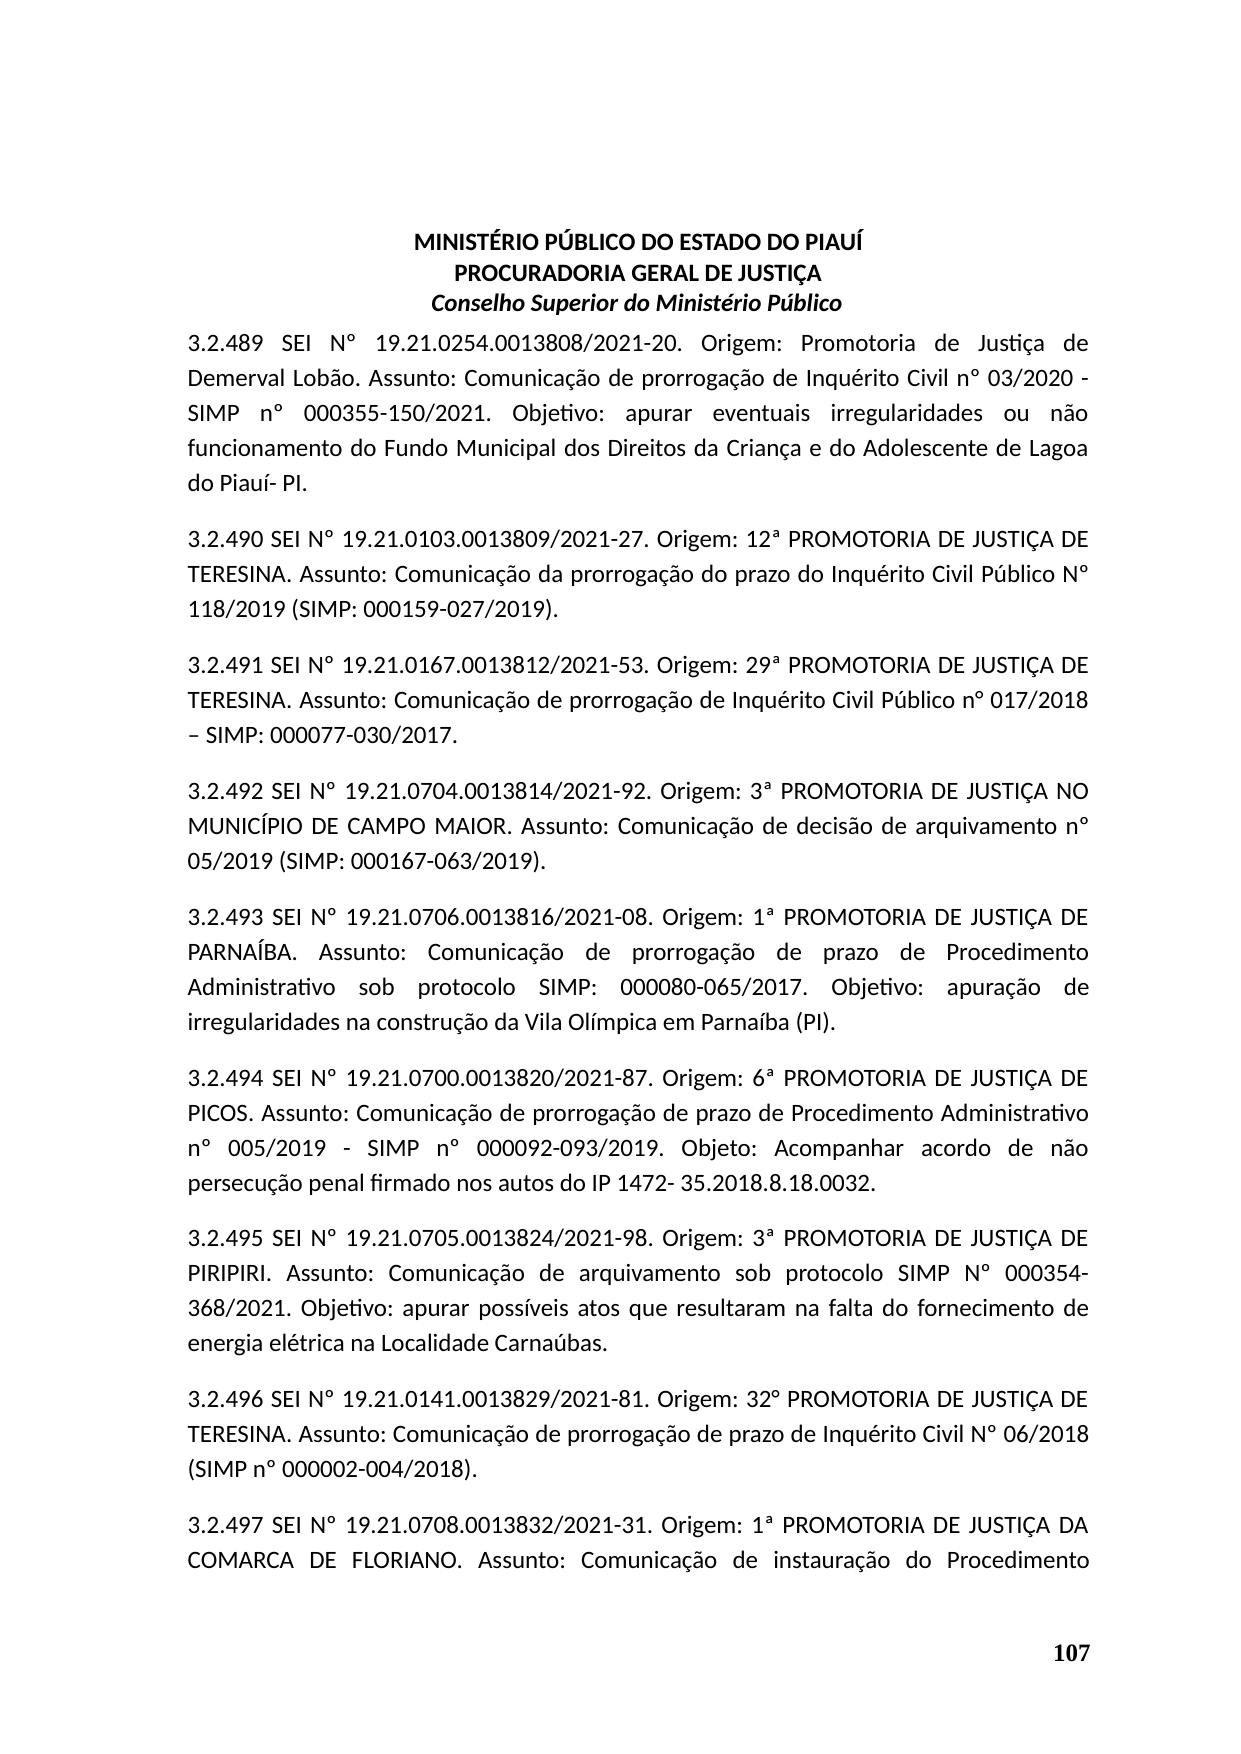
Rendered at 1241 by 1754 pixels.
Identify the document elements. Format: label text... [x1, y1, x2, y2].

text 3.2.491 SEI Nº 19.21.0167.0013812/2021-53. Origem: 29ª PROMOTORIA DE JUSTIÇA DE TERESINA. Assunto: Comunicação de prorrogação de Inquérito Civil Público n° 017/2018 – SIMP: 000077-030/2017. [187, 649, 1090, 750]
text 3.2.492 SEI Nº 19.21.0704.0013814/2021-92. Origem: 3ª PROMOTORIA DE JUSTIÇA NO MUNICÍPIO DE CAMPO MAIOR. Assunto: Comunicação de decisão de arquivamento nº 05/2019 (SIMP: 000167-063/2019). [187, 775, 1090, 876]
text 3.2.495 SEI Nº 19.21.0705.0013824/2021-98. Origem: 3ª PROMOTORIA DE JUSTIÇA DE PIRIPIRI. Assunto: Comunicação de arquivamento sob protocolo SIMP Nº 000354-368/2021. Objetivo: apurar possíveis atos que resultaram na falta do fornecimento de energia elétrica na Localidade Carnaúbas. [187, 1222, 1090, 1358]
text 3.2.493 SEI Nº 19.21.0706.0013816/2021-08. Origem: 1ª PROMOTORIA DE JUSTIÇA DE PARNAÍBA. Assunto: Comunicação de prorrogação de prazo de Procedimento Administrativo sob protocolo SIMP: 000080-065/2017. Objetivo: apuração de irregularidades na construção da Vila Olímpica em Parnaíba (PI). [187, 901, 1090, 1036]
text 3.2.490 SEI Nº 19.21.0103.0013809/2021-27. Origem: 12ª PROMOTORIA DE JUSTIÇA DE TERESINA. Assunto: Comunicação da prorrogação do prazo do Inquérito Civil Público Nº 118/2019 (SIMP: 000159-027/2019). [187, 523, 1090, 624]
text 3.2.494 SEI Nº 19.21.0700.0013820/2021-87. Origem: 6ª PROMOTORIA DE JUSTIÇA DE PICOS. Assunto: Comunicação de prorrogação de prazo de Procedimento Administrativo nº 005/2019 - SIMP nº 000092-093/2019. Objeto: Acompanhar acordo de não persecução penal firmado nos autos do IP 1472- 35.2018.8.18.0032. [187, 1062, 1090, 1197]
text 3.2.496 SEI Nº 19.21.0141.0013829/2021-81. Origem: 32° PROMOTORIA DE JUSTIÇA DE TERESINA. Assunto: Comunicação de prorrogação de prazo de Inquérito Civil Nº 06/2018 (SIMP nº 000002-004/2018). [187, 1383, 1090, 1484]
text 3.2.489 SEI Nº 19.21.0254.0013808/2021-20. Origem: Promotoria de Justiça de Demerval Lobão. Assunto: Comunicação de prorrogação de Inquérito Civil nº 03/2020 - SIMP nº 000355-150/2021. Objetivo: apurar eventuais irregularidades ou não funcionamento do Fundo Municipal dos Direitos da Criança e do Adolescente de Lagoa do Piauí- PI. [187, 327, 1090, 498]
text 3.2.497 SEI Nº 19.21.0708.0013832/2021-31. Origem: 1ª PROMOTORIA DE JUSTIÇA DA COMARCA DE FLORIANO. Assunto: Comunicação de instauração do Procedimento [187, 1509, 1090, 1575]
